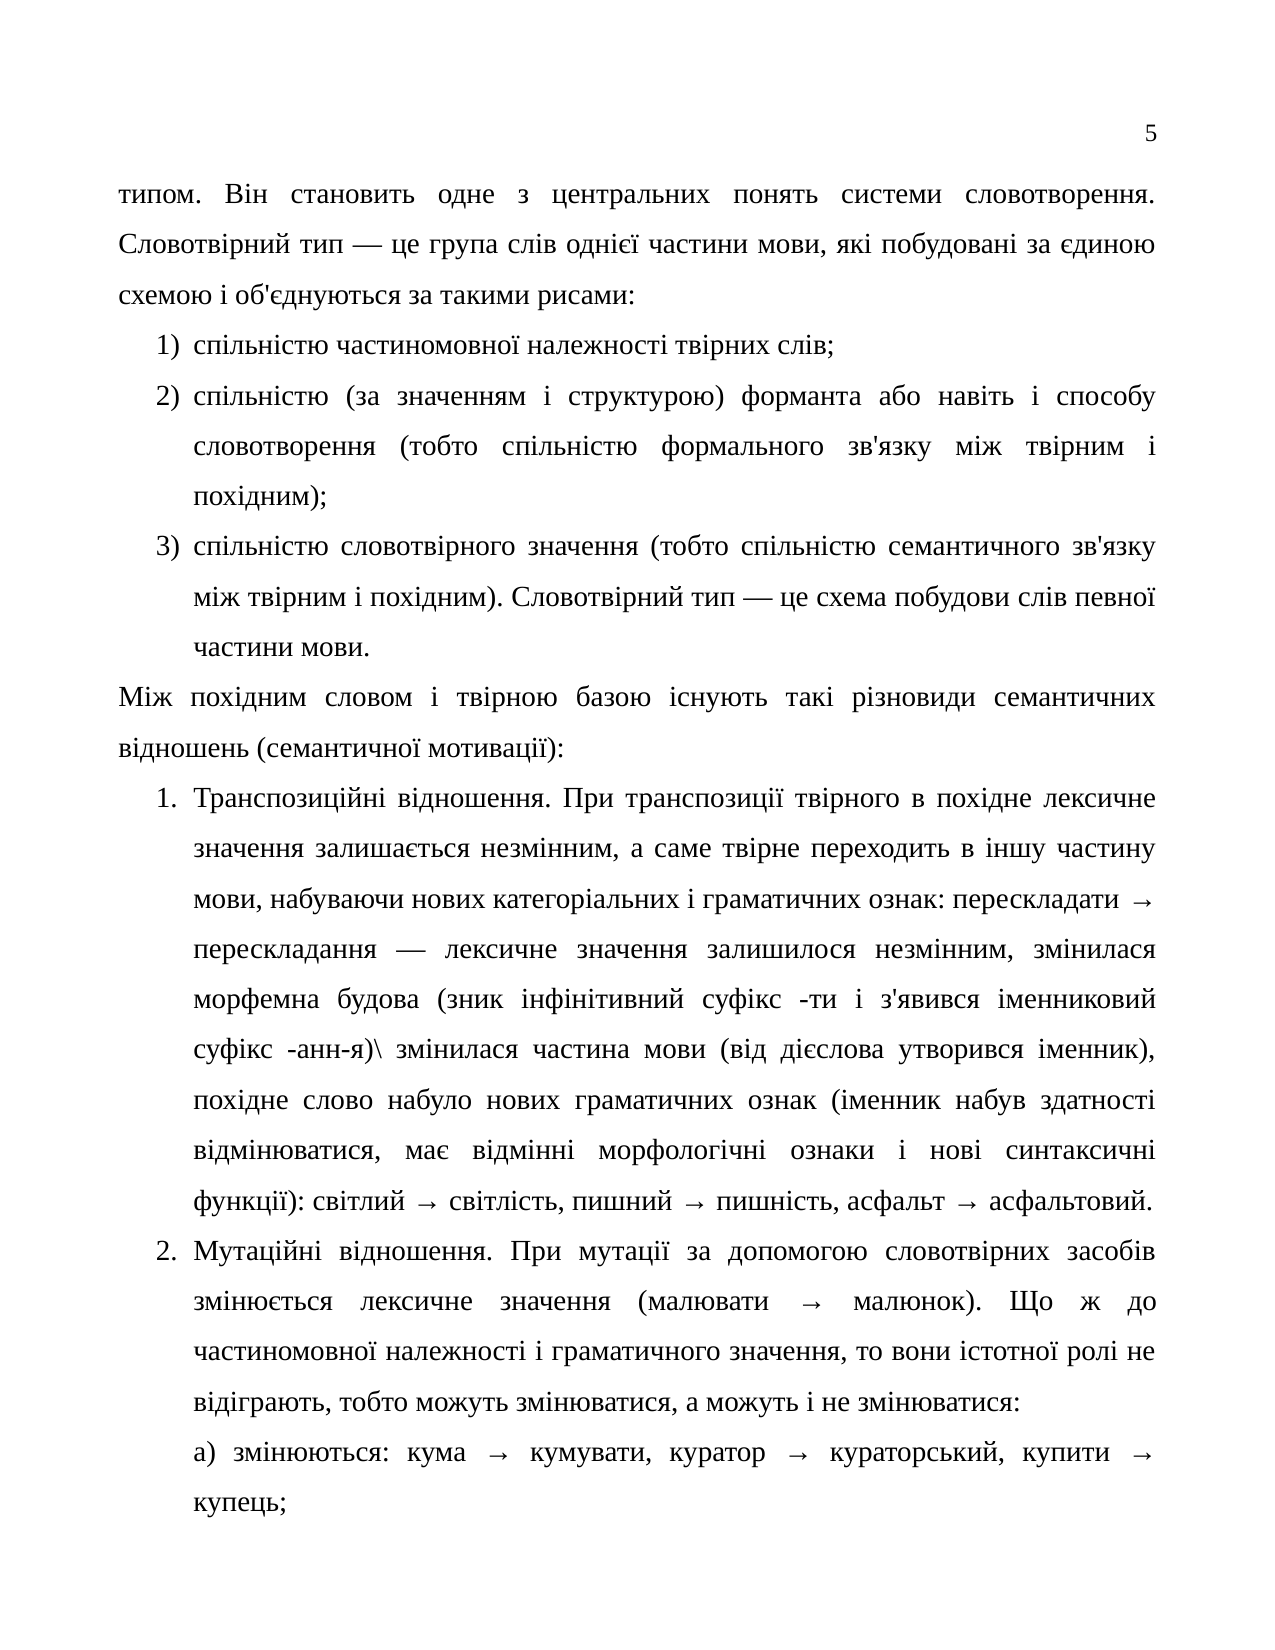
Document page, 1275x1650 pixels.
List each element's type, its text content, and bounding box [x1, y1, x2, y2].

list спільністю частиномовної належності твірних слів; [156, 327, 1157, 361]
list Транспозиційні відношення. При транспозиції твірного в похідне лексичне значення залишається незмінним, а саме твірне переходить в іншу частину мови, набуваючи нових категоріальних і граматичних ознак: перескладати → перескладання — лексичне значення залишилося незмінним, змінилася морфемна будова (зник інфінітивний суфікс -ти і з'явився іменниковий суфікс -анн-я)\ змінилася частина мови (від дієслова утворився іменник), похідне слово набуло нових граматичних ознак (іменник набув здатності відмінюватися, має відмінні морфологічні ознаки і нові синтаксичні функції): світлий → світлість, пишний → пишність, асфальт → асфальтовий. [156, 780, 1157, 1216]
text типом. Він становить одне з центральних понять системи словотворення. Словотвірний тип — це група слів однієї частини мови, які побудовані за єдиною схемою і об'єднуються за такими рисами: [118, 176, 1157, 311]
text Між похідним словом і твірною базою існують такі різновиди семантичних відношень (семантичної мотивації): [118, 679, 1157, 763]
list спільністю словотвірного значення (тобто спільністю семантичного зв'язку між твірним і похідним). Словотвірний тип — це схема побудови слів певної частини мови. [156, 528, 1157, 663]
list а) змінюються: кума → кумувати, куратор → кураторський, купити → купець; [156, 1434, 1157, 1518]
list спільністю (за значенням і структурою) форманта або навіть і способу словотворення (тобто спільністю формального зв'язку між твірним і похідним); [156, 378, 1157, 512]
list Мутаційні відношення. При мутації за допомогою словотвірних засобів змінюється лексичне значення (малювати → малюнок). Що ж до частиномовної належності і граматичного значення, то вони істотної ролі не відіграють, тобто можуть змінюватися, а можуть і не змінюватися: [156, 1233, 1157, 1417]
